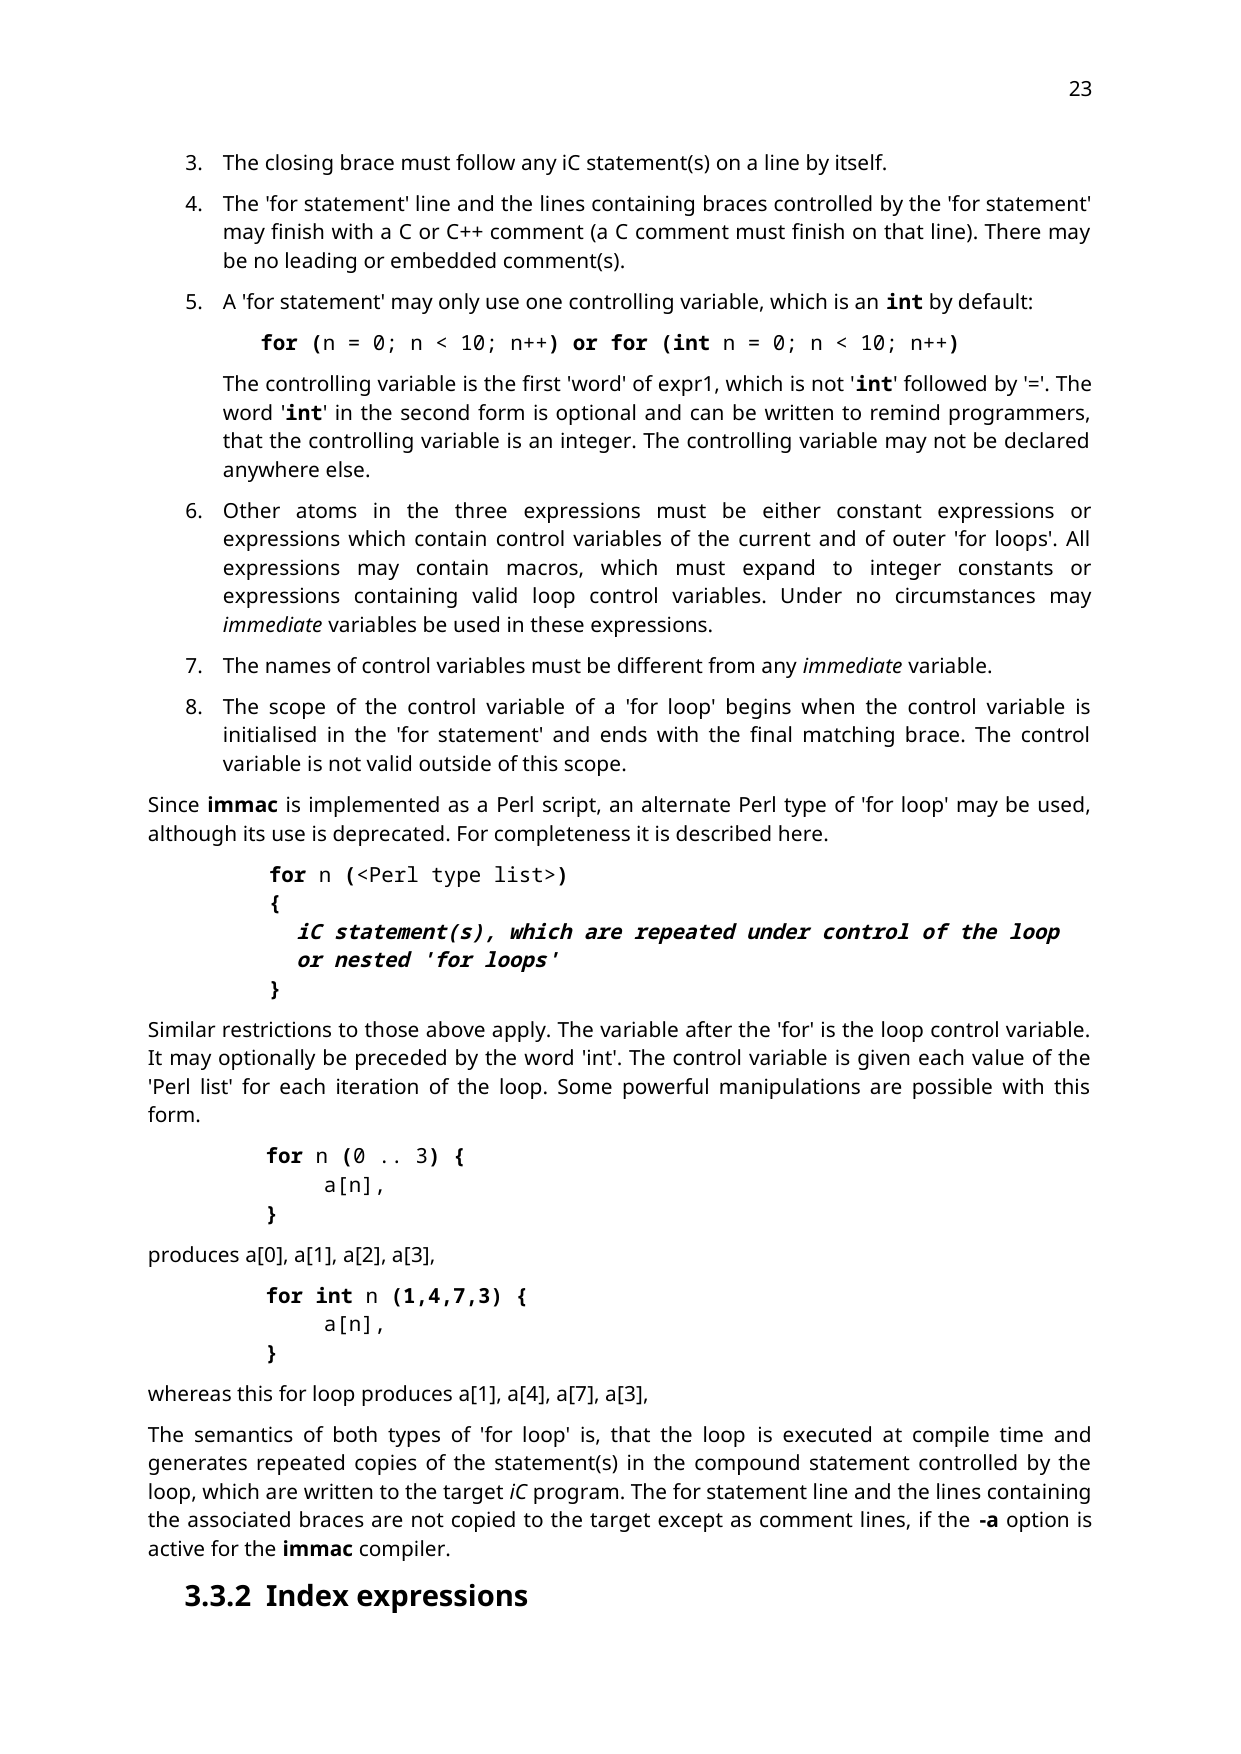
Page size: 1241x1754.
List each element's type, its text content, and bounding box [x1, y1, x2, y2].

list Other atoms in the three expressions must be either constant expressions or expressions which contain control variables of the current and of outer 'for loops'. All expressions may contain macros, which must expand to integer constants or expressions containing valid loop control variables. Under no circumstances may immediate variables be used in these expressions. [185, 496, 1092, 638]
list for (n = 0; n < 10; n++) or for (int n = 0; n < 10; n++) [223, 328, 1092, 356]
text The semantics of both types of 'for loop' is, that the loop is executed at compile time and generates repeated copies of the statement(s) in the compound statement controlled by the loop, which are written to the target iC program. The for statement line and the lines containing the associated braces are not copied to the target except as comment lines, if the -a option is active for the immac compiler. [148, 1420, 1092, 1562]
list The 'for statement' line and the lines containing braces controlled by the 'for statement' may finish with a C or C++ comment (a C comment must finish on that line). There may be no leading or embedded comment(s). [185, 189, 1092, 274]
subtitle Index expressions [184, 1575, 1092, 1614]
list A 'for statement' may only use one controlling variable, which is an int by default: [185, 287, 1092, 315]
text produces a[0], a[1], a[2], a[3], [148, 1239, 1092, 1268]
text for n (<Perl type list>) { iC statement(s), which are repeated under control of the loop or nested 'for loops' } [268, 859, 1092, 1002]
list The controlling variable is the first 'word' of expr1, which is not 'int' followed by '='. The word 'int' in the second form is optional and can be written to remind programmers, that the controlling variable is an integer. The controlling variable may not be declared anywhere else. [185, 369, 1092, 483]
text for n (0 .. 3) { a[n], } [265, 1141, 1092, 1227]
list The names of control variables must be different from any immediate variable. [185, 651, 1092, 679]
list The scope of the control variable of a 'for loop' begins when the control variable is initialised in the 'for statement' and ends with the final matching brace. The control variable is not valid outside of this scope. [185, 692, 1092, 777]
text whereas this for loop produces a[1], a[4], a[7], a[3], [148, 1379, 1092, 1407]
list The closing brace must follow any iC statement(s) on a line by itself. [185, 148, 1092, 176]
text for int n (1,4,7,3) { a[n], } [265, 1281, 1092, 1366]
text Since immac is implemented as a Perl script, an alternate Perl type of 'for loop' may be used, although its use is deprecated. For completeness it is described here. [148, 790, 1092, 847]
text Similar restrictions to those above apply. The variable after the 'for' is the loop control variable. It may optionally be preceded by the word 'int'. The control variable is given each value of the 'Perl list' for each iteration of the loop. Some powerful manipulations are possible with this form. [148, 1015, 1092, 1129]
